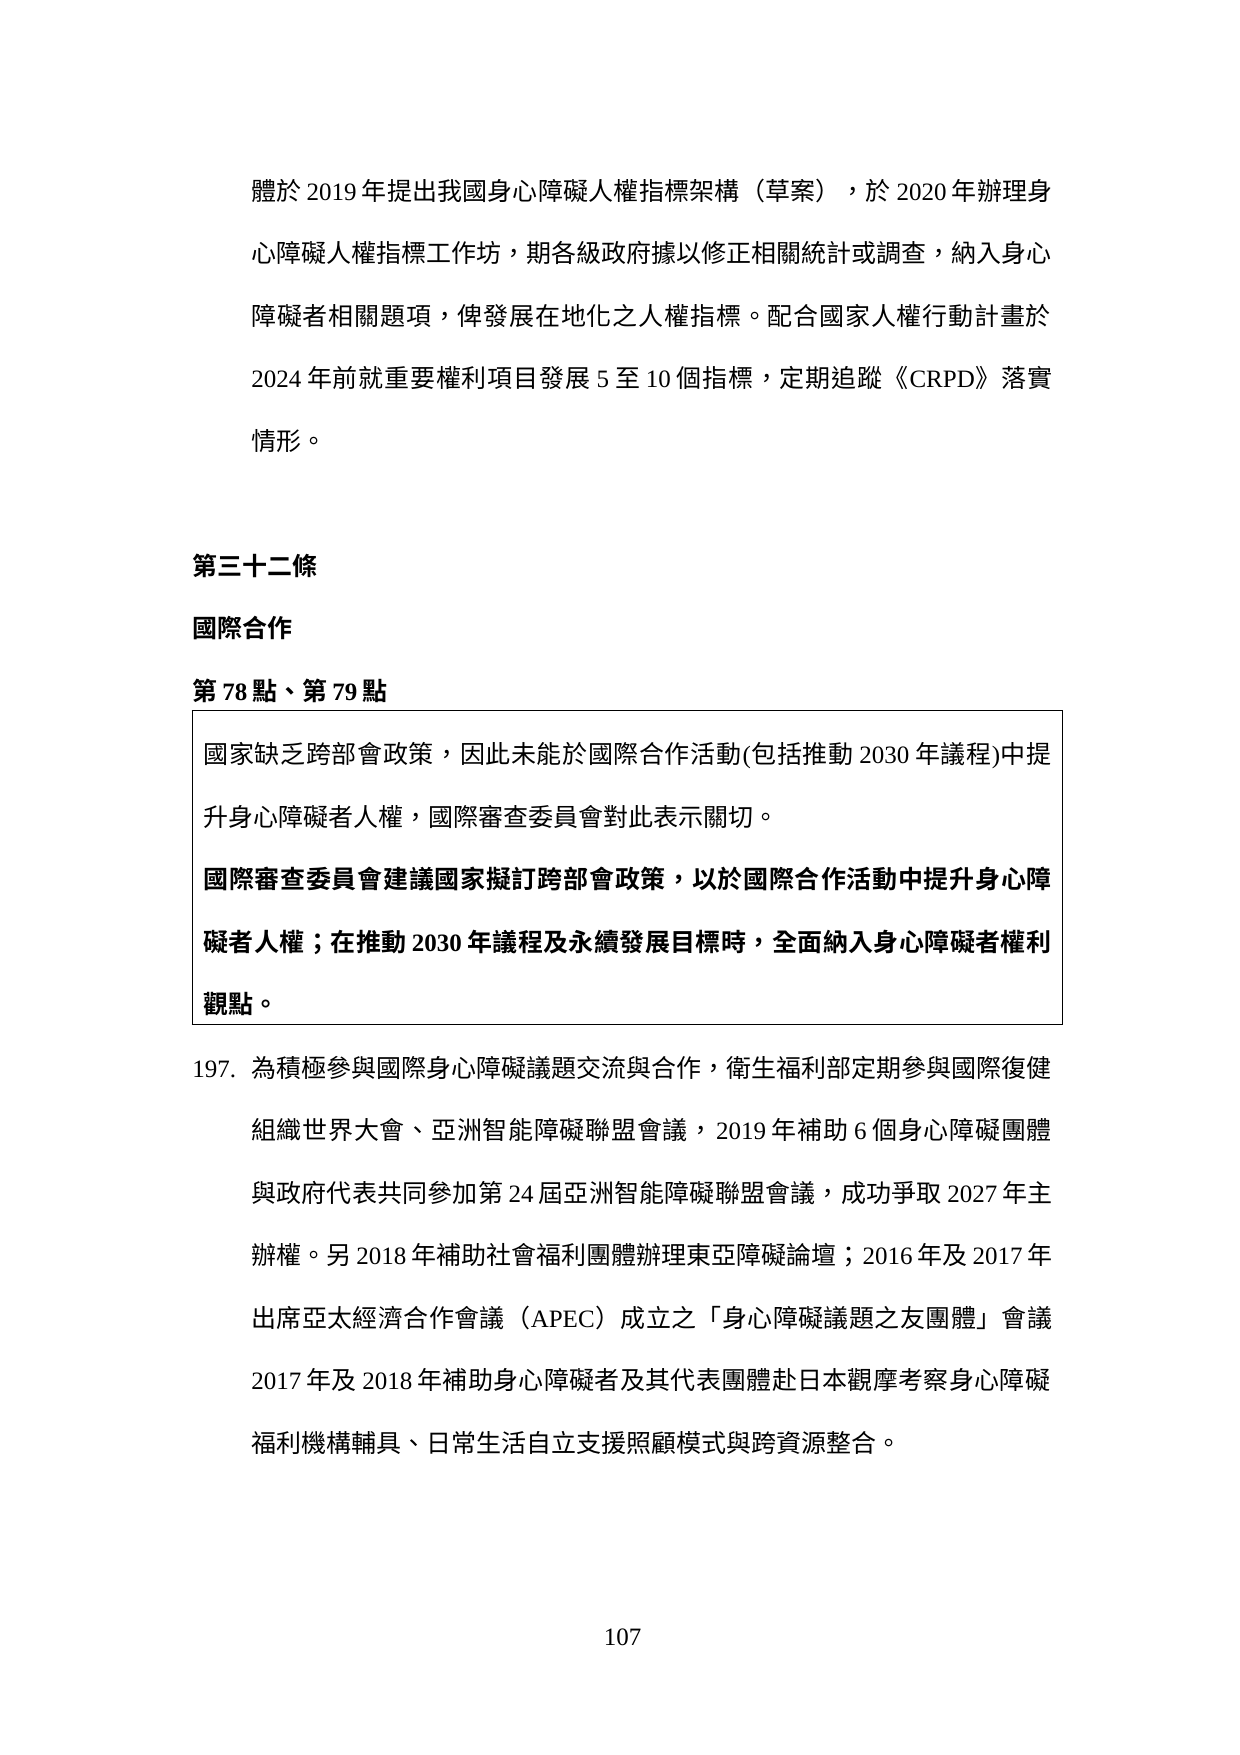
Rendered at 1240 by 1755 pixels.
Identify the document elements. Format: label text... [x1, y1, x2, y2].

list 為積極參與國際身心障礙議題交流與合作，衛生福利部定期參與國際復健組織世界大會、亞洲智能障礙聯盟會議，2019年補助6個身心障礙團體與政府代表共同參加第24屆亞洲智能障礙聯盟會議，成功爭取2027年主辦權。另2018年補助社會福利團體辦理東亞障礙論壇；2016年及2017年出席亞太經濟合作會議（APEC）成立之「身心障礙議題之友團體」會議；2017年及2018年補助身心障礙者及其代表團體赴日本觀摩考察身心障礙福利機構輔具、日常生活自立支援照顧模式與跨資源整合。 [192, 1025, 1052, 1462]
list 體於2019年提出我國身心障礙人權指標架構（草案），於2020年辦理身心障礙人權指標工作坊，期各級政府據以修正相關統計或調查，納入身心障礙者相關題項，俾發展在地化之人權指標。配合國家人權行動計畫於2024年前就重要權利項目發展5至10個指標，定期追蹤《CRPD》落實情形。 [192, 148, 1052, 460]
subtitle 國際合作 [192, 585, 1052, 648]
subtitle 第78點、第79點 [192, 648, 1052, 710]
subtitle 第三十二條 [192, 523, 1052, 585]
table_header 國家缺乏跨部會政策，因此未能於國際合作活動(包括推動2030年議程)中提升身心障礙者人權，國際審查委員會對此表示關切。 國際審查委員會建議國家擬訂跨部會政策，以於國際合作活動中提升身心障礙者人權；在推動2030年議程及永續發展目標時，全面納入身心障礙者權利觀點。 [193, 711, 1062, 1024]
